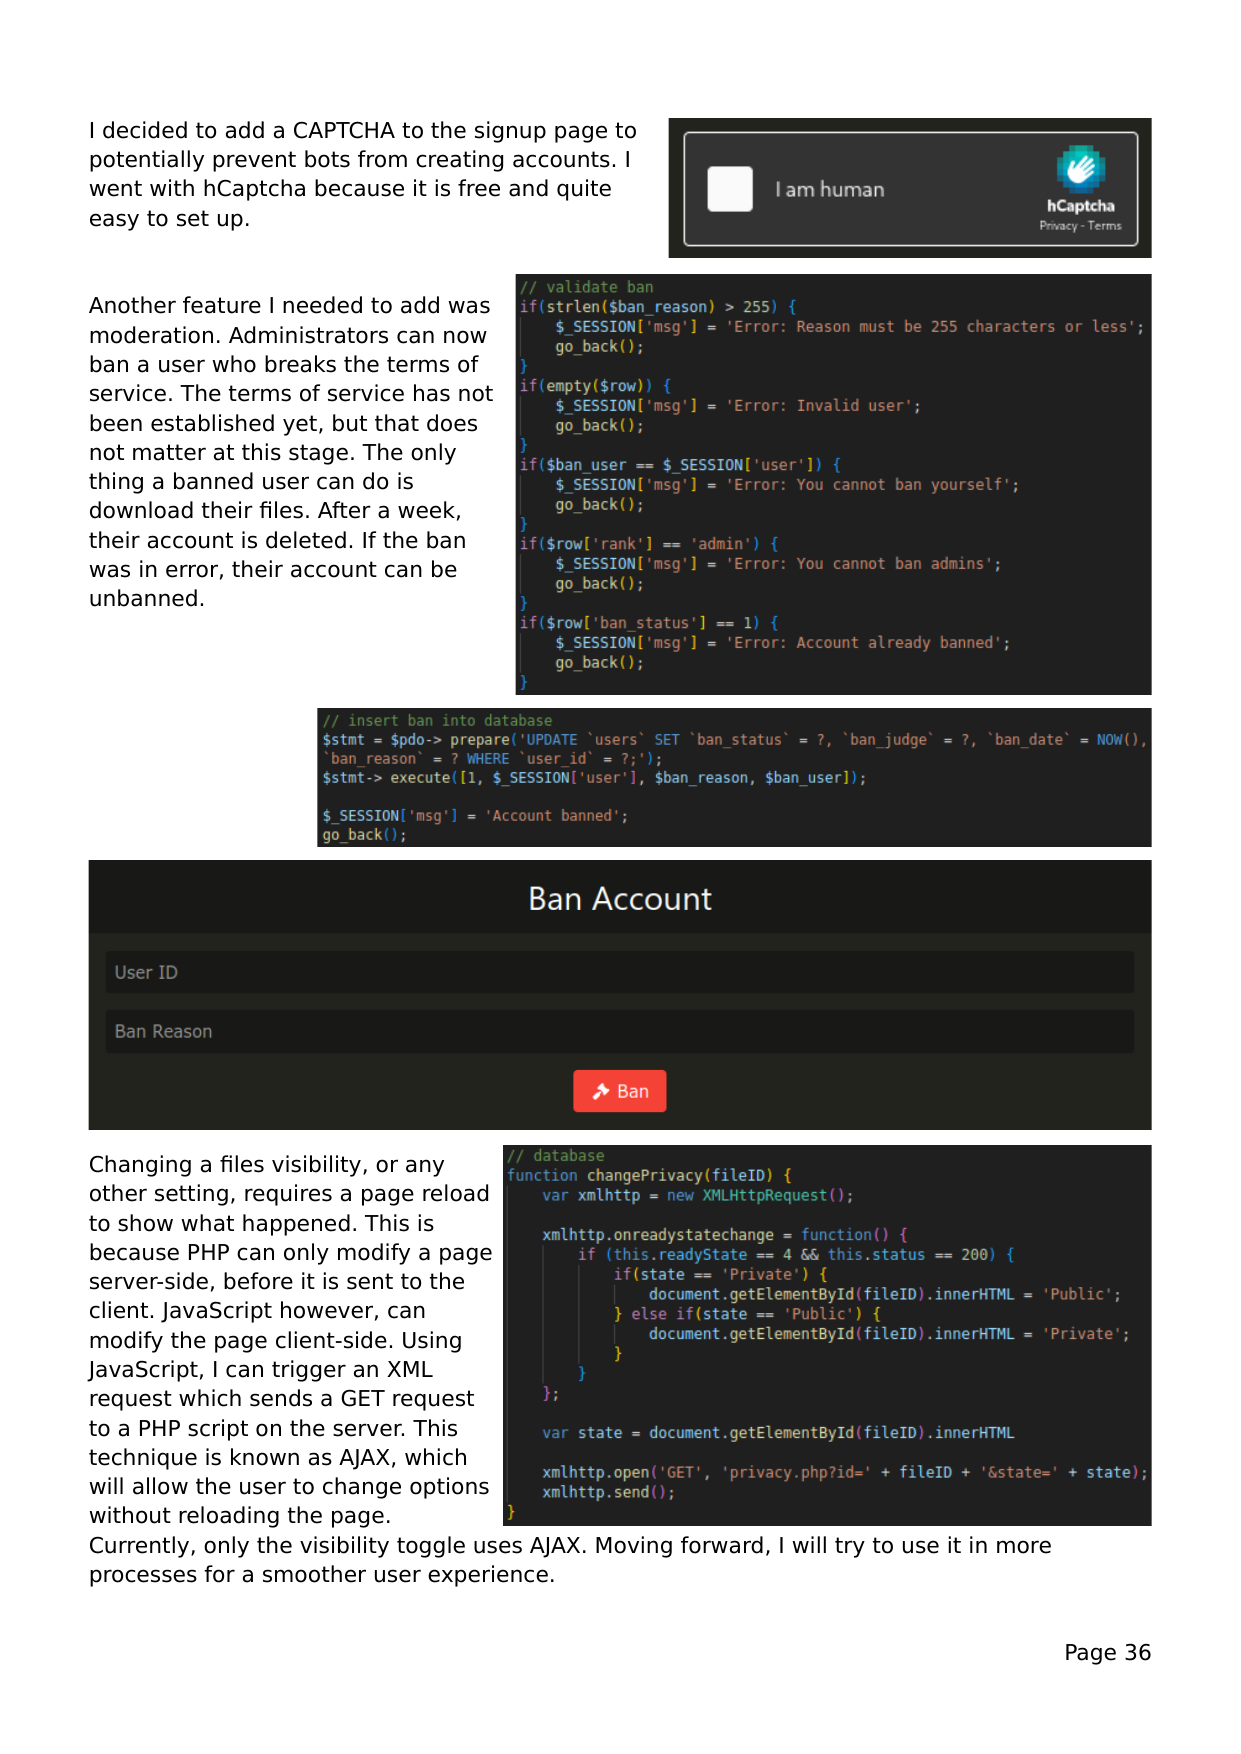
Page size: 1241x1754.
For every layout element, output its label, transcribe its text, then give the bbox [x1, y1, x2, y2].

picture [515, 274, 1152, 695]
picture [503, 1145, 1152, 1526]
picture [668, 118, 1152, 258]
text I decided to add a CAPTCHA to the signup page to potentially prevent bots from creating accounts. I went with hCaptcha because it is free and quite easy to set up. [88, 118, 668, 231]
text Another feature I needed to add was moderation. Administrators can now ban a user who breaks the terms of service. The terms of service has not been established yet, but that does not matter at this stage. The only thing a banned user can do is download their files. After a week, their account is deleted. If the ban was in error, their account can be unbanned. [88, 293, 515, 612]
picture [88, 860, 1152, 1130]
text Changing a files visibility, or any other setting, requires a page reload to show what happened. This is because PHP can only modify a page server-side, before it is sent to the client. JavaScript however, can modify the page client-side. Using JavaScript, I can trigger an XML request which sends a GET request to a PHP script on the server. This technique is known as AJAX, which will allow the user to change options without reloading the page. Currently, only the visibility toggle uses AJAX. Moving forward, I will try to use it in more processes for a smoother user experience. [88, 1152, 1152, 1588]
picture [317, 708, 1152, 847]
